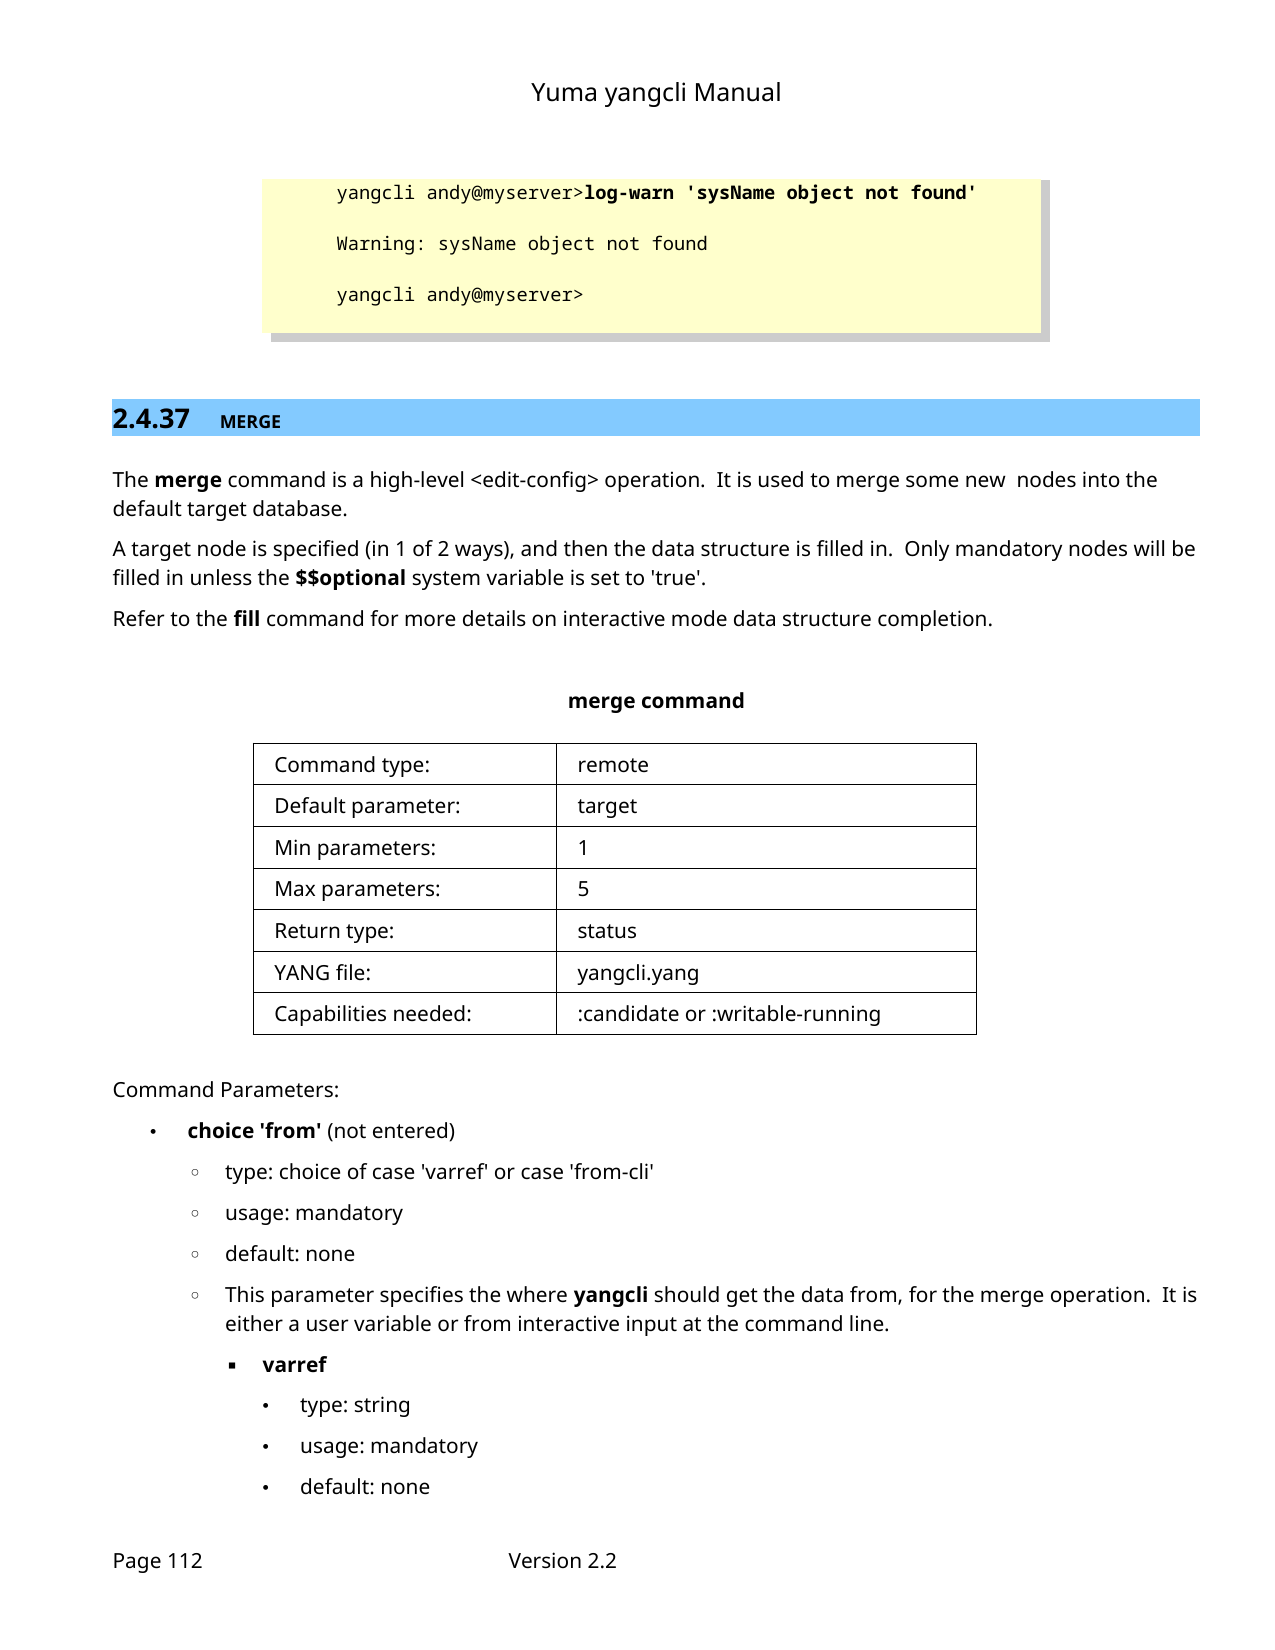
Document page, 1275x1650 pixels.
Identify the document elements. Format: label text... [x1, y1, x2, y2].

table_cell Max parameters: [254, 869, 556, 909]
table_cell Default parameter: [254, 785, 556, 826]
table_cell 5 [557, 869, 976, 909]
table_header remote [557, 744, 976, 784]
list default: none [187, 1239, 1200, 1268]
table_cell :candidate or :writable-running [557, 993, 976, 1034]
text Warning: sysName object not found [262, 231, 1041, 256]
list choice 'from' (not entered) [150, 1117, 1200, 1145]
list default: none [262, 1472, 1200, 1501]
subtitle merge command [127, 686, 1185, 714]
table_cell Min parameters: [254, 827, 556, 867]
table_cell Capabilities needed: [254, 993, 556, 1034]
list usage: mandatory [262, 1432, 1200, 1460]
list This parameter specifies the where yangcli should get the data from, for the merge operation. It is either a user variable or from interactive input at the command line. [187, 1280, 1200, 1337]
text Command Parameters: [112, 1076, 1200, 1104]
text A target node is specified (in 1 of 2 ways), and then the data structure is filled in. Only mandatory nodes will be filled in unless the $$optional system variable is set to 'true'. [112, 534, 1200, 591]
list varref [225, 1350, 1200, 1378]
table_cell yangcli.yang [557, 952, 976, 992]
table_cell 1 [557, 827, 976, 867]
table_cell status [557, 910, 976, 951]
table_cell YANG file: [254, 952, 556, 992]
table_cell Return type: [254, 910, 556, 951]
text Refer to the fill command for more details on interactive mode data structure completion. [112, 604, 1200, 632]
table_header Command type: [254, 744, 556, 784]
text The merge command is a high-level <edit-config> operation. It is used to merge some new nodes into the default target database. [112, 465, 1200, 522]
list type: choice of case 'varref' or case 'from-cli' [187, 1157, 1200, 1186]
list usage: mandatory [187, 1198, 1200, 1227]
text yangcli andy@myserver>log-warn 'sysName object not found' [262, 179, 1041, 205]
text yangcli andy@myserver> [262, 282, 1041, 307]
subtitle merge [112, 399, 1200, 436]
table_cell target [557, 785, 976, 826]
list type: string [262, 1391, 1200, 1419]
